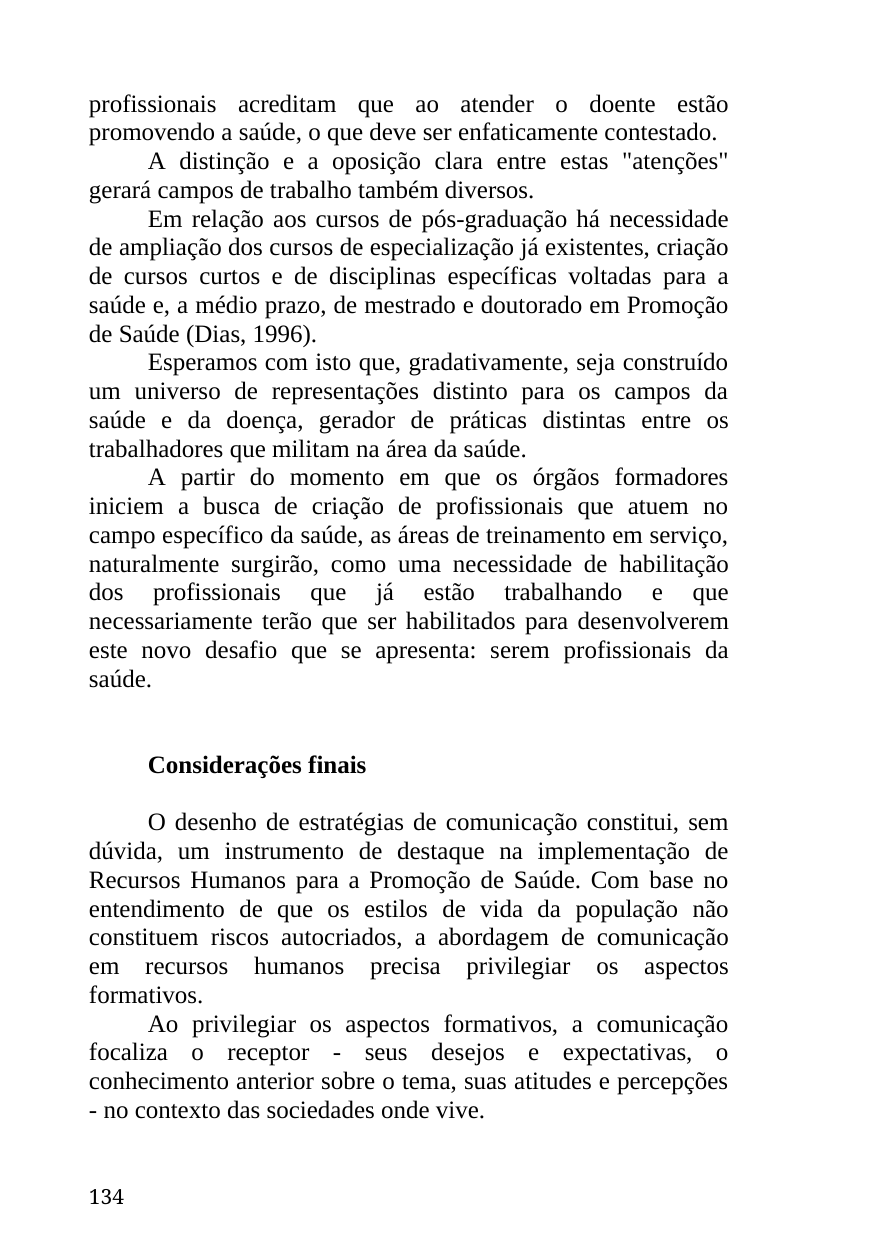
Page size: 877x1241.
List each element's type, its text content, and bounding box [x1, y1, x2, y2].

text Em relação aos cursos de pós-graduação há necessidade de ampliação dos cursos de especialização já existentes, criação de cursos curtos e de disciplinas específicas voltadas para a saúde e, a médio prazo, de mestrado e doutorado em Promoção de Saúde (Dias, 1996). [89, 204, 729, 347]
text A partir do momento em que os órgãos formadores iniciem a busca de criação de profissionais que atuem no campo específico da saúde, as áreas de treinamento em serviço, naturalmente surgirão, como uma necessidade de habilitação dos profissionais que já estão trabalhando e que necessariamente terão que ser habilitados para desenvolverem este novo desafio que se apresenta: serem profissionais da saúde. [89, 462, 729, 692]
text A distinção e a oposição clara entre estas "atenções" gerará campos de trabalho também diversos. [89, 146, 729, 204]
text Ao privilegiar os aspectos formativos, a comunicação focaliza o receptor - seus desejos e expectativas, o conhecimento anterior sobre o tema, suas atitudes e percepções - no contexto das sociedades onde vive. [89, 1009, 729, 1124]
text O desenho de estratégias de comunicação constitui, sem dúvida, um instrumento de destaque na implementação de Recursos Humanos para a Promoção de Saúde. Com base no entendimento de que os estilos de vida da população não constituem riscos autocriados, a abordagem de comunicação em recursos humanos precisa privilegiar os aspectos formativos. [89, 807, 729, 1009]
text profissionais acreditam que ao atender o doente estão promovendo a saúde, o que deve ser enfaticamente contestado. [89, 89, 729, 146]
text Esperamos com isto que, gradativamente, seja construído um universo de representações distinto para os campos da saúde e da doença, gerador de práticas distintas entre os trabalhadores que militam na área da saúde. [89, 347, 729, 462]
text Considerações finais [89, 750, 729, 779]
